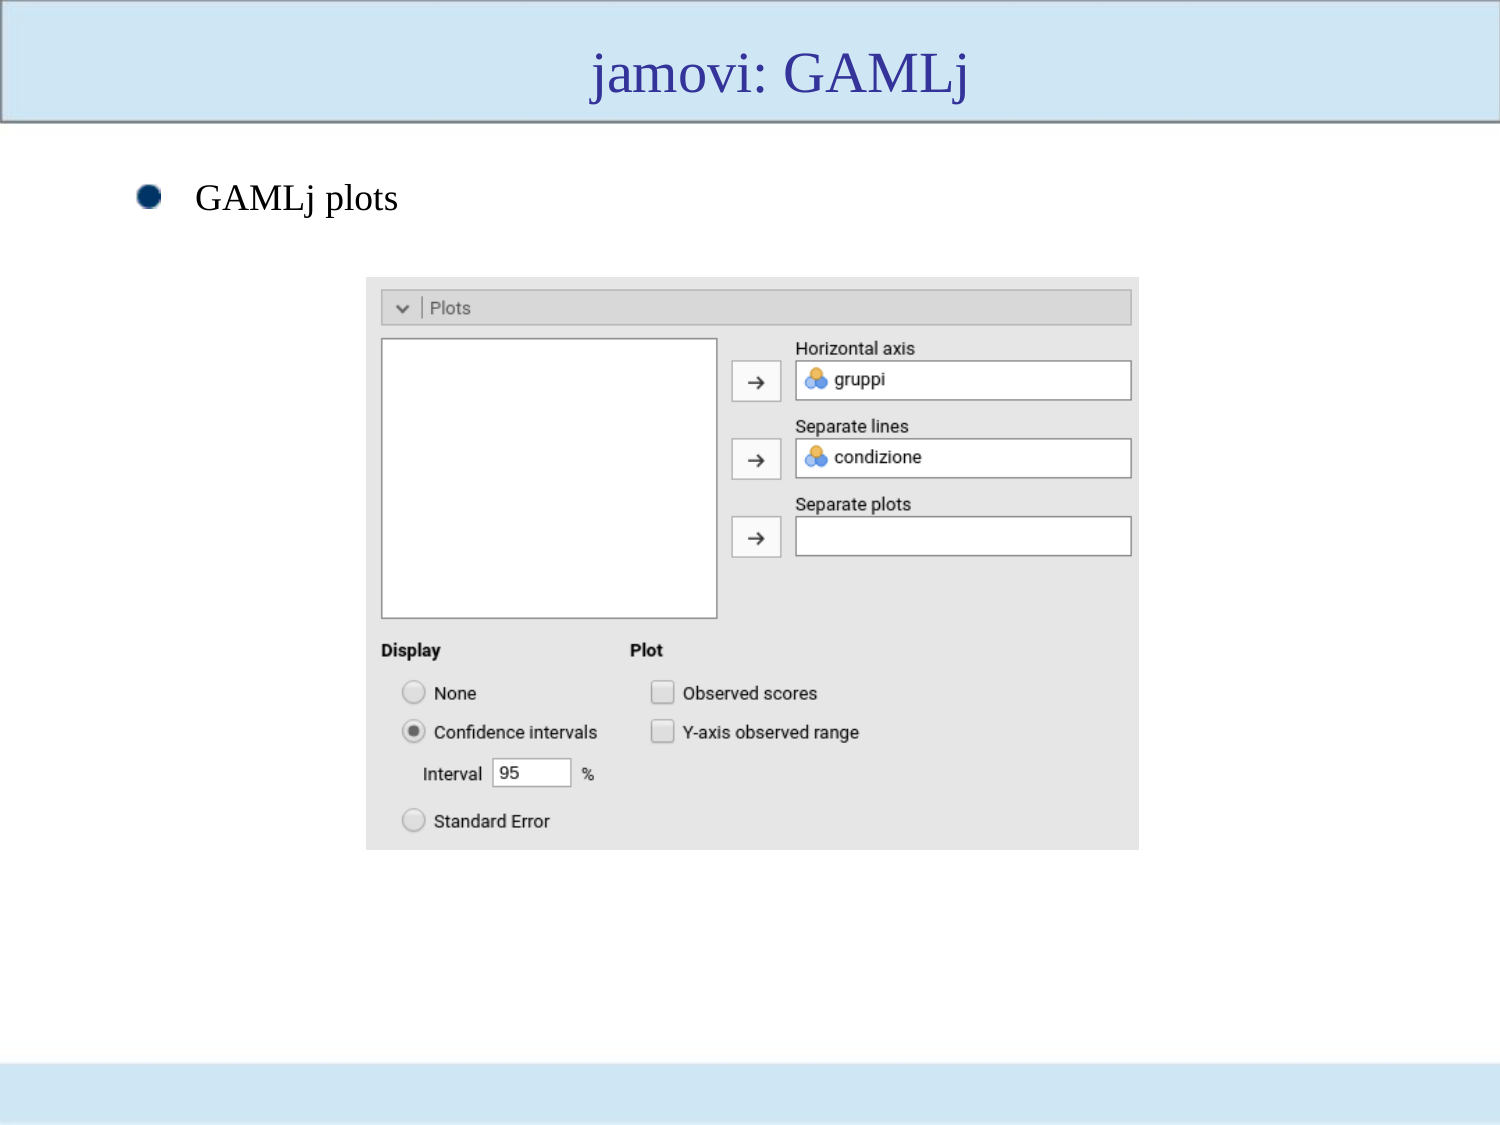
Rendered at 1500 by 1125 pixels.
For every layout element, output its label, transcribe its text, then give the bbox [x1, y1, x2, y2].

text_box GAMLj plots [119, 165, 1426, 225]
text_box Risultati [0, 0, 904, 56]
title jamovi: GAMLj [249, 21, 1313, 117]
picture [0, 0, 1500, 1125]
